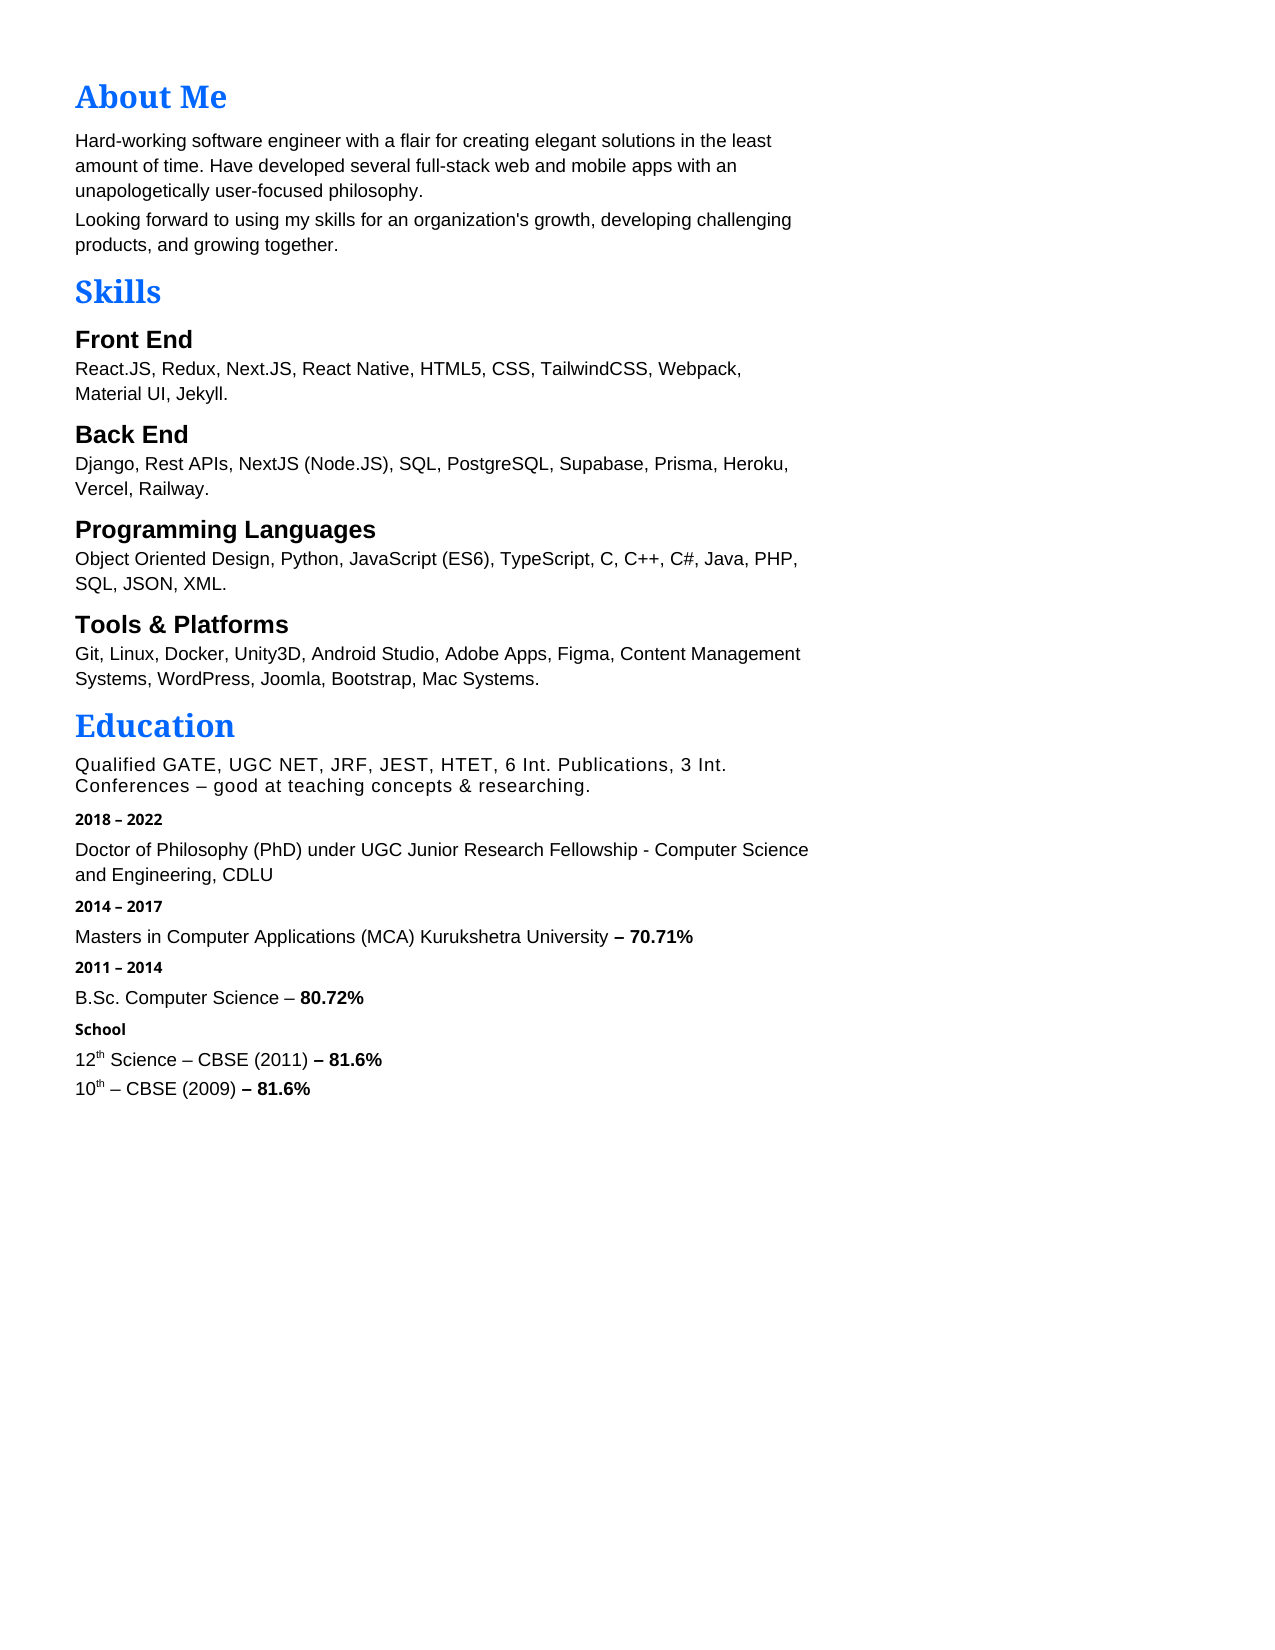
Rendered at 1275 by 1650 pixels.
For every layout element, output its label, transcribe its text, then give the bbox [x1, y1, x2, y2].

subtitle Back End [75, 420, 814, 449]
text React.JS, Redux, Next.JS, React Native, HTML5, CSS, TailwindCSS, Webpack, Material UI, Jekyll. [75, 358, 814, 404]
subtitle 2011 – 2014 [75, 957, 814, 978]
subtitle Front End [75, 325, 814, 354]
text Looking forward to using my skills for an organization's growth, developing challenging products, and growing together. [75, 208, 814, 255]
subtitle Programming Languages [75, 515, 814, 544]
text Hard-working software engineer with a flair for creating elegant solutions in the least amount of time. Have developed several full-stack web and mobile apps with an unapologetically user-focused philosophy. [75, 130, 814, 201]
text 10th – CBSE (2009) – 81.6% [75, 1078, 835, 1099]
text Object Oriented Design, Python, JavaScript (ES6), TypeScript, C, C++, C#, Java, PHP, SQL, JSON, XML. [75, 548, 814, 594]
text Django, Rest APIs, NextJS (Node.JS), SQL, PostgreSQL, Supabase, Prisma, Heroku, Vercel, Railway. [75, 453, 814, 499]
subtitle Tools & Platforms [75, 610, 814, 639]
list Qualified GATE, UGC NET, JRF, JEST, HTET, 6 Int. Publications, 3 Int. Conferences – good at teaching concepts & researching. [75, 753, 814, 796]
text Git, Linux, Docker, Unity3D, Android Studio, Adobe Apps, Figma, Content Management Systems, WordPress, Joomla, Bootstrap, Mac Systems. [75, 643, 814, 689]
text 12th Science – CBSE (2011) – 81.6% [75, 1049, 835, 1070]
subtitle Education [75, 704, 814, 747]
subtitle Skills [75, 270, 814, 312]
text Doctor of Philosophy (PhD) under UGC Junior Research Fellowship - Computer Science and Engineering, CDLU [75, 839, 814, 886]
text B.Sc. Computer Science – 80.72% [75, 987, 814, 1009]
subtitle 2018 – 2022 [75, 809, 814, 830]
subtitle 2014 – 2017 [75, 895, 814, 917]
subtitle School [75, 1018, 814, 1040]
text Masters in Computer Applications (MCA) Kurukshetra University – 70.71% [75, 926, 814, 947]
subtitle About Me [75, 75, 815, 118]
